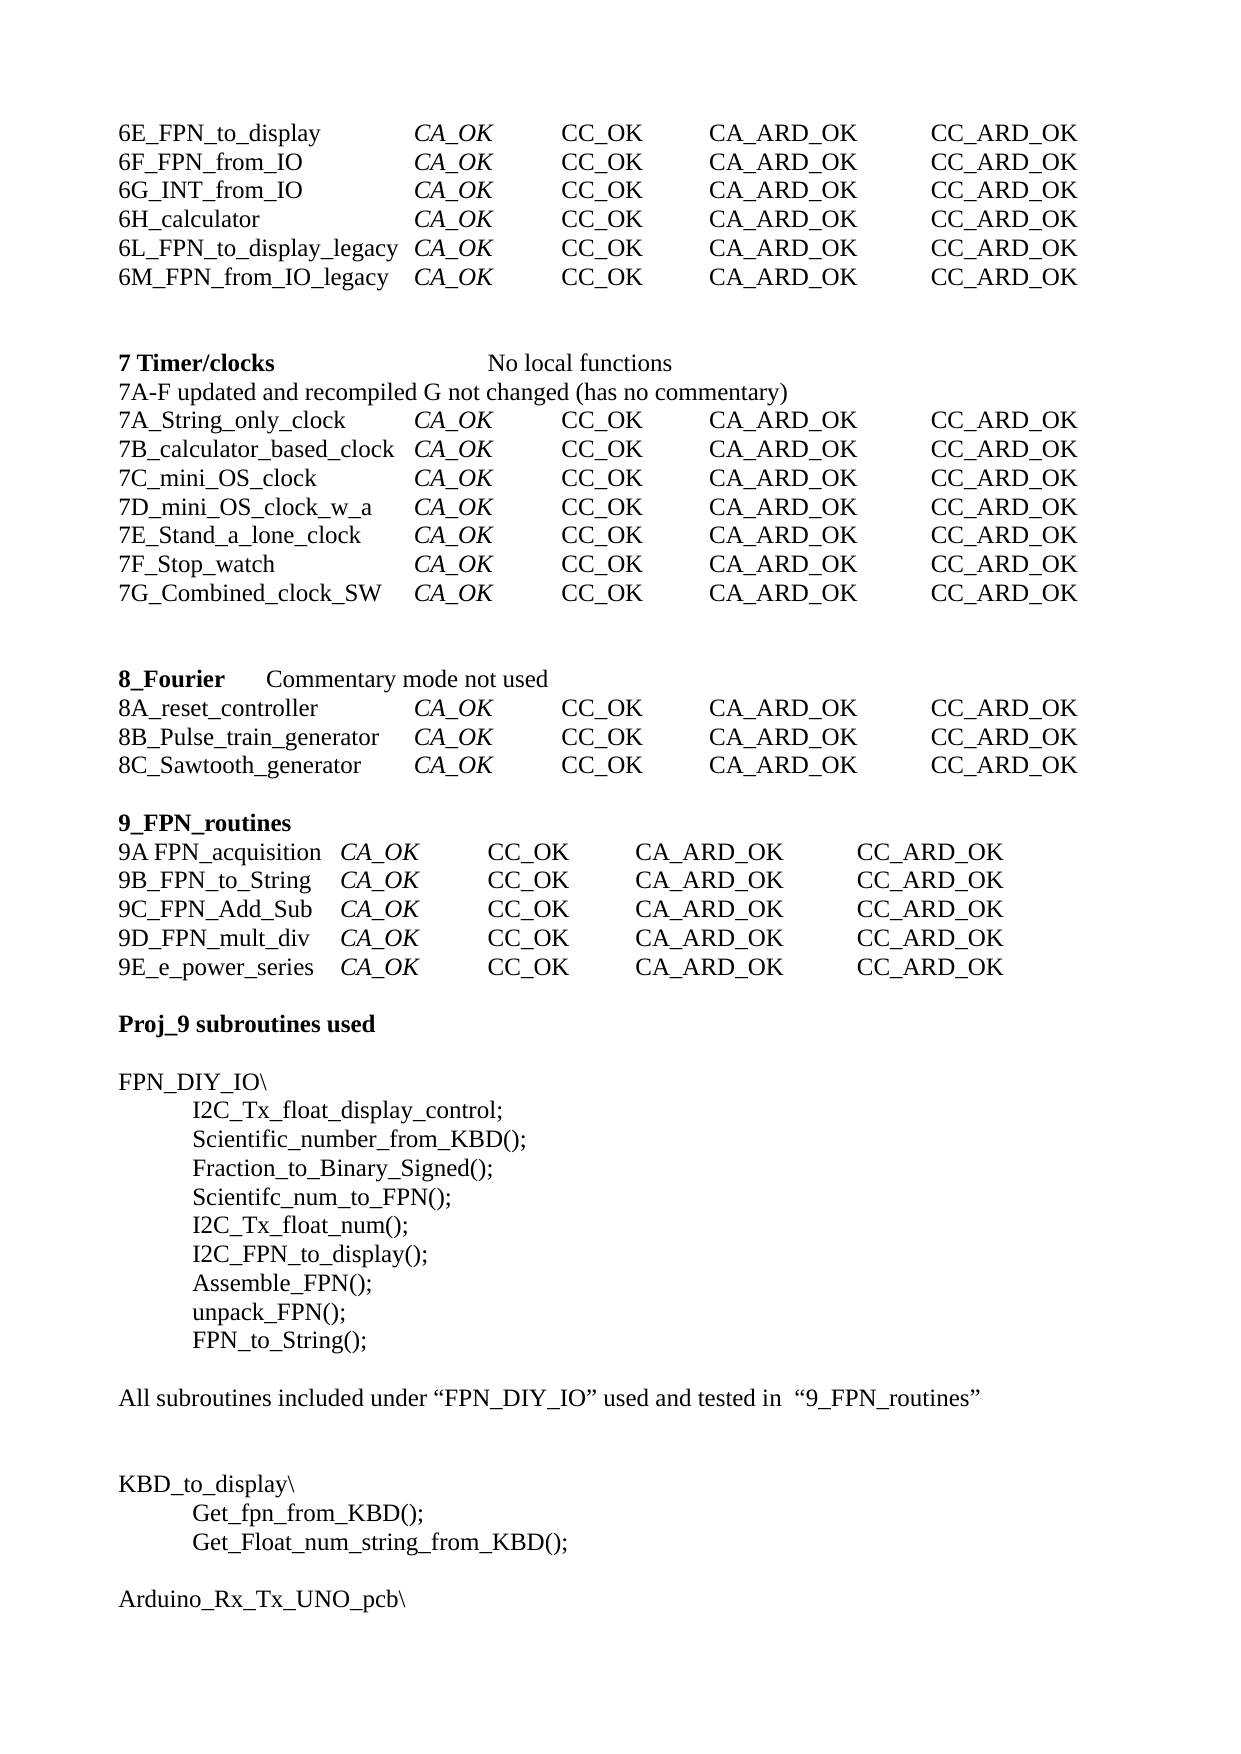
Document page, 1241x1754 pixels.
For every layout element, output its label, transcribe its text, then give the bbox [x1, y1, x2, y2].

text Scientific_number_from_KBD(); [118, 1124, 1122, 1153]
text 9D_FPN_mult_div CA_OK CC_OK CA_ARD_OK CC_ARD_OK [118, 923, 1122, 952]
text 7E_Stand_a_lone_clock CA_OK CC_OK CA_ARD_OK CC_ARD_OK [118, 521, 1122, 549]
text Get_fpn_from_KBD(); [118, 1498, 1122, 1527]
text 8B_Pulse_train_generator CA_OK CC_OK CA_ARD_OK CC_ARD_OK [118, 722, 1122, 751]
text 7C_mini_OS_clock CA_OK CC_OK CA_ARD_OK CC_ARD_OK [118, 463, 1122, 492]
text 6M_FPN_from_IO_legacy CA_OK CC_OK CA_ARD_OK CC_ARD_OK [118, 262, 1122, 291]
text 6F_FPN_from_IO CA_OK CC_OK CA_ARD_OK CC_ARD_OK [118, 147, 1122, 176]
text FPN_to_String(); [118, 1326, 1122, 1354]
text KBD_to_display\ [118, 1469, 1122, 1498]
text I2C_Tx_float_display_control; [118, 1096, 1122, 1124]
text 6E_FPN_to_display CA_OK CC_OK CA_ARD_OK CC_ARD_OK [118, 118, 1122, 147]
text 6H_calculator CA_OK CC_OK CA_ARD_OK CC_ARD_OK [118, 204, 1122, 233]
text 7G_Combined_clock_SW CA_OK CC_OK CA_ARD_OK CC_ARD_OK [118, 578, 1122, 607]
text 6L_FPN_to_display_legacy CA_OK CC_OK CA_ARD_OK CC_ARD_OK [118, 233, 1122, 262]
text 9B_FPN_to_String CA_OK CC_OK CA_ARD_OK CC_ARD_OK [118, 866, 1122, 894]
text 9C_FPN_Add_Sub CA_OK CC_OK CA_ARD_OK CC_ARD_OK [118, 894, 1122, 923]
text 7F_Stop_watch CA_OK CC_OK CA_ARD_OK CC_ARD_OK [118, 549, 1122, 578]
text I2C_FPN_to_display(); [118, 1239, 1122, 1268]
text All subroutines included under “FPN_DIY_IO” used and tested in “9_FPN_routines” [118, 1383, 1122, 1412]
text 8A_reset_controller CA_OK CC_OK CA_ARD_OK CC_ARD_OK [118, 693, 1122, 722]
text Get_Float_num_string_from_KBD(); [118, 1527, 1122, 1556]
text Arduino_Rx_Tx_UNO_pcb\ [118, 1584, 1122, 1613]
text FPN_DIY_IO\ [118, 1067, 1122, 1096]
text Proj_9 subroutines used [118, 1009, 1122, 1038]
text 6G_INT_from_IO CA_OK CC_OK CA_ARD_OK CC_ARD_OK [118, 176, 1122, 204]
text 9_FPN_routines [118, 808, 1122, 837]
text unpack_FPN(); [118, 1297, 1122, 1326]
text Assemble_FPN(); [118, 1268, 1122, 1297]
text 7D_mini_OS_clock_w_a CA_OK CC_OK CA_ARD_OK CC_ARD_OK [118, 492, 1122, 521]
text 9A FPN_acquisition CA_OK CC_OK CA_ARD_OK CC_ARD_OK [118, 837, 1122, 866]
text 7B_calculator_based_clock CA_OK CC_OK CA_ARD_OK CC_ARD_OK [118, 434, 1122, 463]
text 7 Timer/clocks No local functions [118, 348, 1122, 377]
text I2C_Tx_float_num(); [118, 1211, 1122, 1239]
text Scientifc_num_to_FPN(); [118, 1182, 1122, 1211]
text Fraction_to_Binary_Signed(); [118, 1153, 1122, 1182]
text 8C_Sawtooth_generator CA_OK CC_OK CA_ARD_OK CC_ARD_OK [118, 751, 1122, 779]
text 8_Fourier Commentary mode not used [118, 664, 1122, 693]
text 7A_String_only_clock CA_OK CC_OK CA_ARD_OK CC_ARD_OK [118, 406, 1122, 434]
text 9E_e_power_series CA_OK CC_OK CA_ARD_OK CC_ARD_OK [118, 952, 1122, 981]
text 7A-F updated and recompiled G not changed (has no commentary) [118, 377, 1122, 406]
